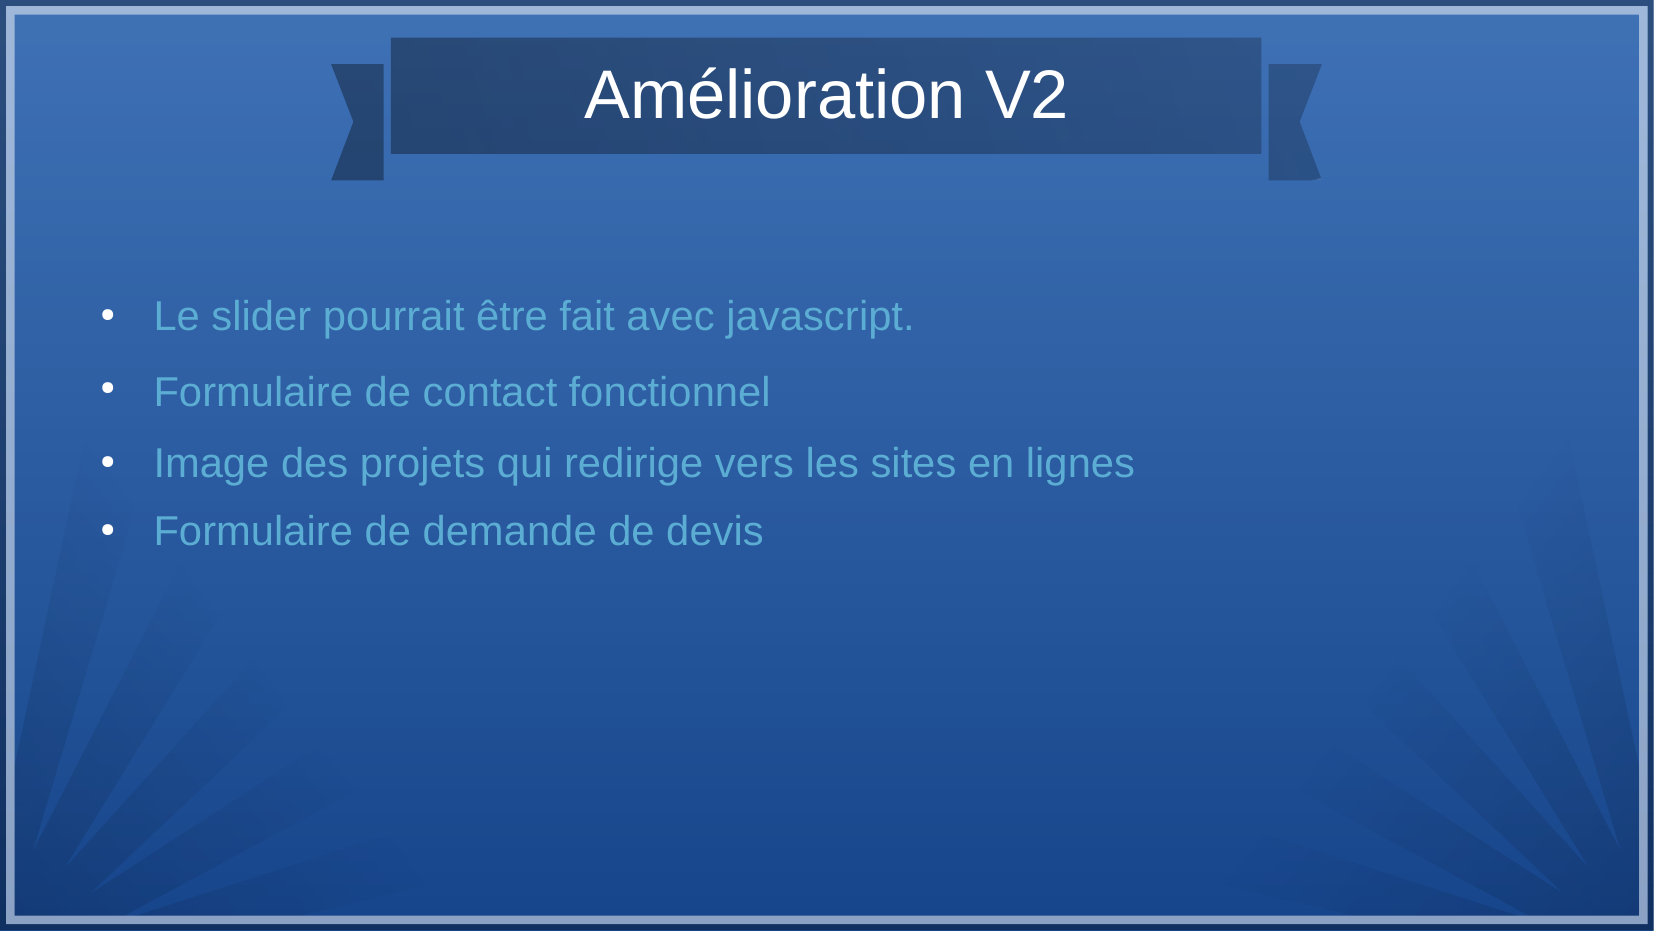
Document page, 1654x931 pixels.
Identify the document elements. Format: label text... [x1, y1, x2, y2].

list Le slider pourrait être fait avec javascript. Formulaire de contact fonctionnel Image des projets qui redirige vers les sites en lignes Formulaire de demande de devis [82, 224, 1571, 848]
title Amélioration V2 [389, 35, 1264, 154]
